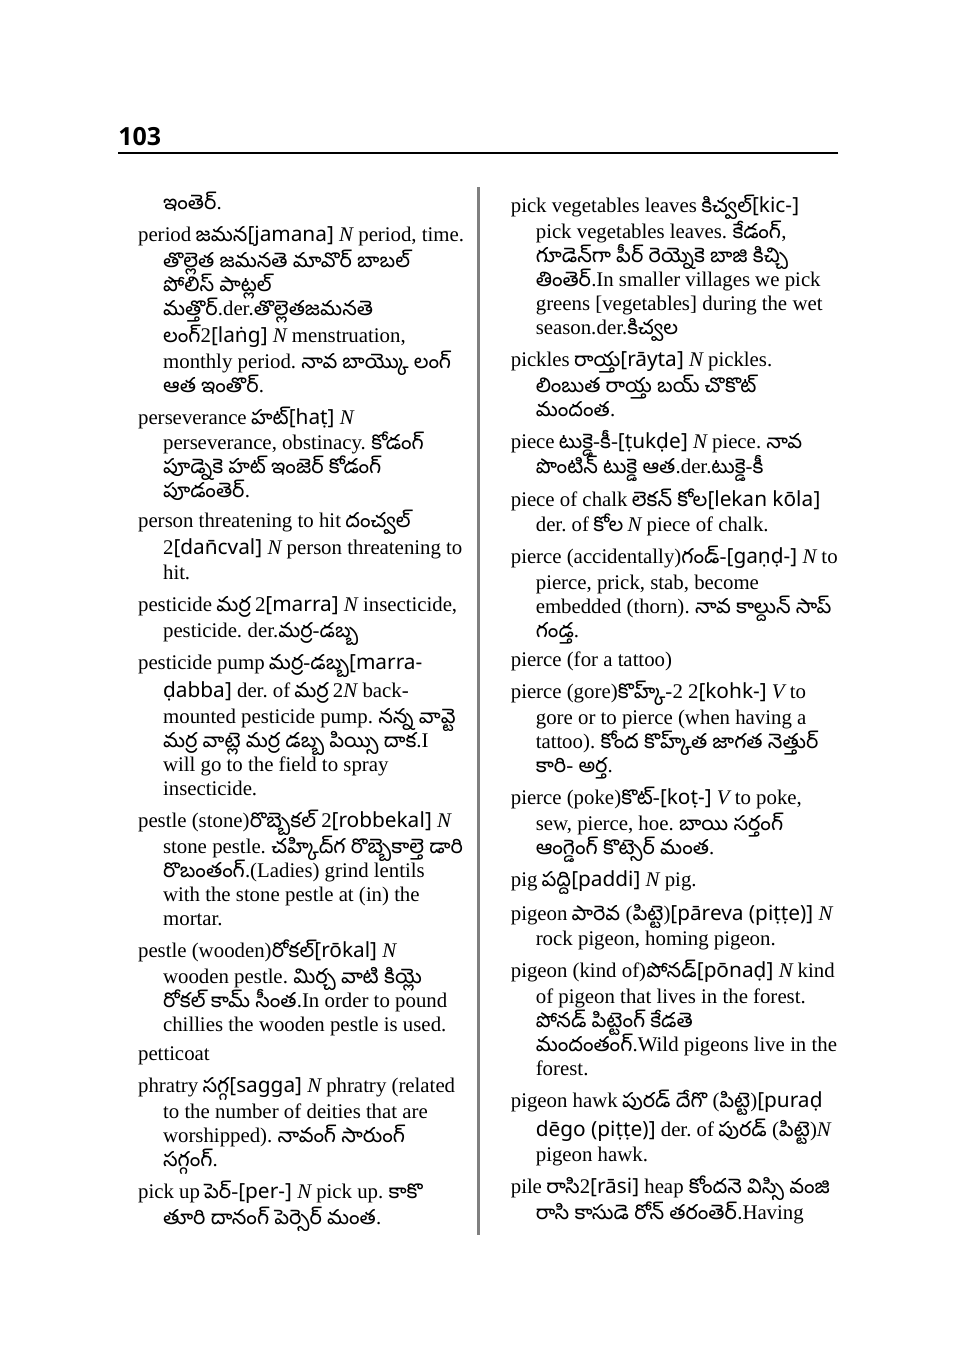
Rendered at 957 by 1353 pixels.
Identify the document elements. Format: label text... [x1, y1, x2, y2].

text pick vegetables leavesకిచ్వల్[kic-] pick vegetables leaves. కేడంగ్, గూడెన్‌గా పీర్ రెయ్నెకె బాజి కిచ్చి తింతెర్.In smaller villages we pick greens [vegetables] during the wet season.der.కిచ్వల [492, 188, 837, 341]
text pieceటుక్డె-కీ-[ṭukḍe] N piece. నావ పొంటిన్ టుక్డె ఆత.der.టుక్డె-కీ [492, 423, 837, 481]
text pileరాసి2[rāsi] heap కోందనె విస్సి వంజి రాసి కాసుడె రోన్ తరంతెర్.Having [492, 1168, 837, 1228]
text pick upపెర్-[per-] N pick up. కాకొ తూరి దానంగ్ పెర్సెర్ మంత. [119, 1173, 465, 1233]
text pigపద్ది[paddi] N pig. [492, 861, 837, 894]
text pierce (accidentally)గండ్-[gaṇḍ-] N to pierce, prick, stab, become embedded (thorn). నావ కాల్దున్ సాప్ గండ్త. [492, 538, 837, 644]
text person threatening to hitదంచ్వల్ 2[dan̄cval] N person threatening to hit. [119, 504, 465, 586]
text pierce (gore)కొహ్క్-2 2[kohk-] V to gore or to pierce (when having a tattoo). కోంద కొహ్క్‌త జాగత నెత్తుర్ కారి- అర్త. [492, 673, 837, 779]
text pigeonపారెవ (పిట్టె)[pāreva (piṭṭe)] N rock pigeon, homing pigeon. [492, 894, 837, 952]
text pierce (for a tattoo) [492, 644, 837, 673]
text pesticide pumpమర్ర-డబ్బ[marra-ḍabba] der. ofమర్ర2N back-mounted pesticide pump. నన్న వావ్టె మర్ర వాట్లె మర్ర డబ్బ పియ్సి దాక.I will go to the field to spray insecticide. [119, 644, 465, 802]
text periodజమన[jamana] N period, time. తొల్లెత జమనతె మావొర్ బాబల్ పోలిస్ పాట్లల్ మత్తొర్.der.తొల్లెతజమనతె లంగ్2[laṅg] N menstruation, monthly period. నావ బాయ్కొ లంగ్ ఆత ఇంతొర్. [119, 216, 465, 399]
text petticoat [119, 1038, 465, 1067]
text perseveranceహట్[haṭ] N perseverance, obstinacy. కోడంగ్ పూడ్నెకె హట్ ఇంజెర్ కోడంగ్ పూడంతెర్. [119, 399, 465, 504]
text pesticideమర్ర2[marra] N insecticide, pesticide. der.మర్ర-డబ్బ [119, 586, 465, 644]
text picklesరాయ్త[rāyta] N pickles. లింబుత రాయ్త బయ్ చొకొట్ మందంత. [492, 341, 837, 423]
text pestle (wooden)రోకల్[rōkal] N wooden pestle. మిర్చ వాటి కియ్లె రోకల్ కామ్ సీంత.In order to pound chillies the wooden pestle is used. [119, 932, 465, 1038]
text pigeon hawkపురడ్ దేగొ (పిట్టె)[puraḍ dēgo (piṭṭe)] der. ofపురడ్ (పిట్టె)N pigeon hawk. [492, 1082, 837, 1168]
text piece of chalkలెకన్ కోల[lekan kōla] der. ofకోలN piece of chalk. [492, 481, 837, 538]
text pierce (poke)కొట్-[koṭ-] V to poke, sew, pierce, hoe. బాయి సర్తంగ్ ఆంగ్డెంగ్ కొట్సెర్ మంత. [492, 779, 837, 861]
text phratryసగ్గ[sagga] N phratry (related to the number of deities that are worshipped). నావంగ్ సారుంగ్ సగ్గంగ్. [119, 1067, 465, 1173]
text ఇంతెర్. [119, 188, 465, 216]
text pigeon (kind of)పోనడ్[pōnaḍ] N kind of pigeon that lives in the forest. పోనడ్ పిట్టెంగ్ కేడతె మందంతంగ్.Wild pigeons live in the forest. [492, 952, 837, 1082]
text pestle (stone)రొబ్బెకల్ 2[robbekal] N stone pestle. చహ్కిద్‌గ రొబ్బెకాల్తె డారి రొబంతంగ్.(Ladies) grind lentils with the stone pestle at (in) the mortar. [119, 802, 465, 932]
